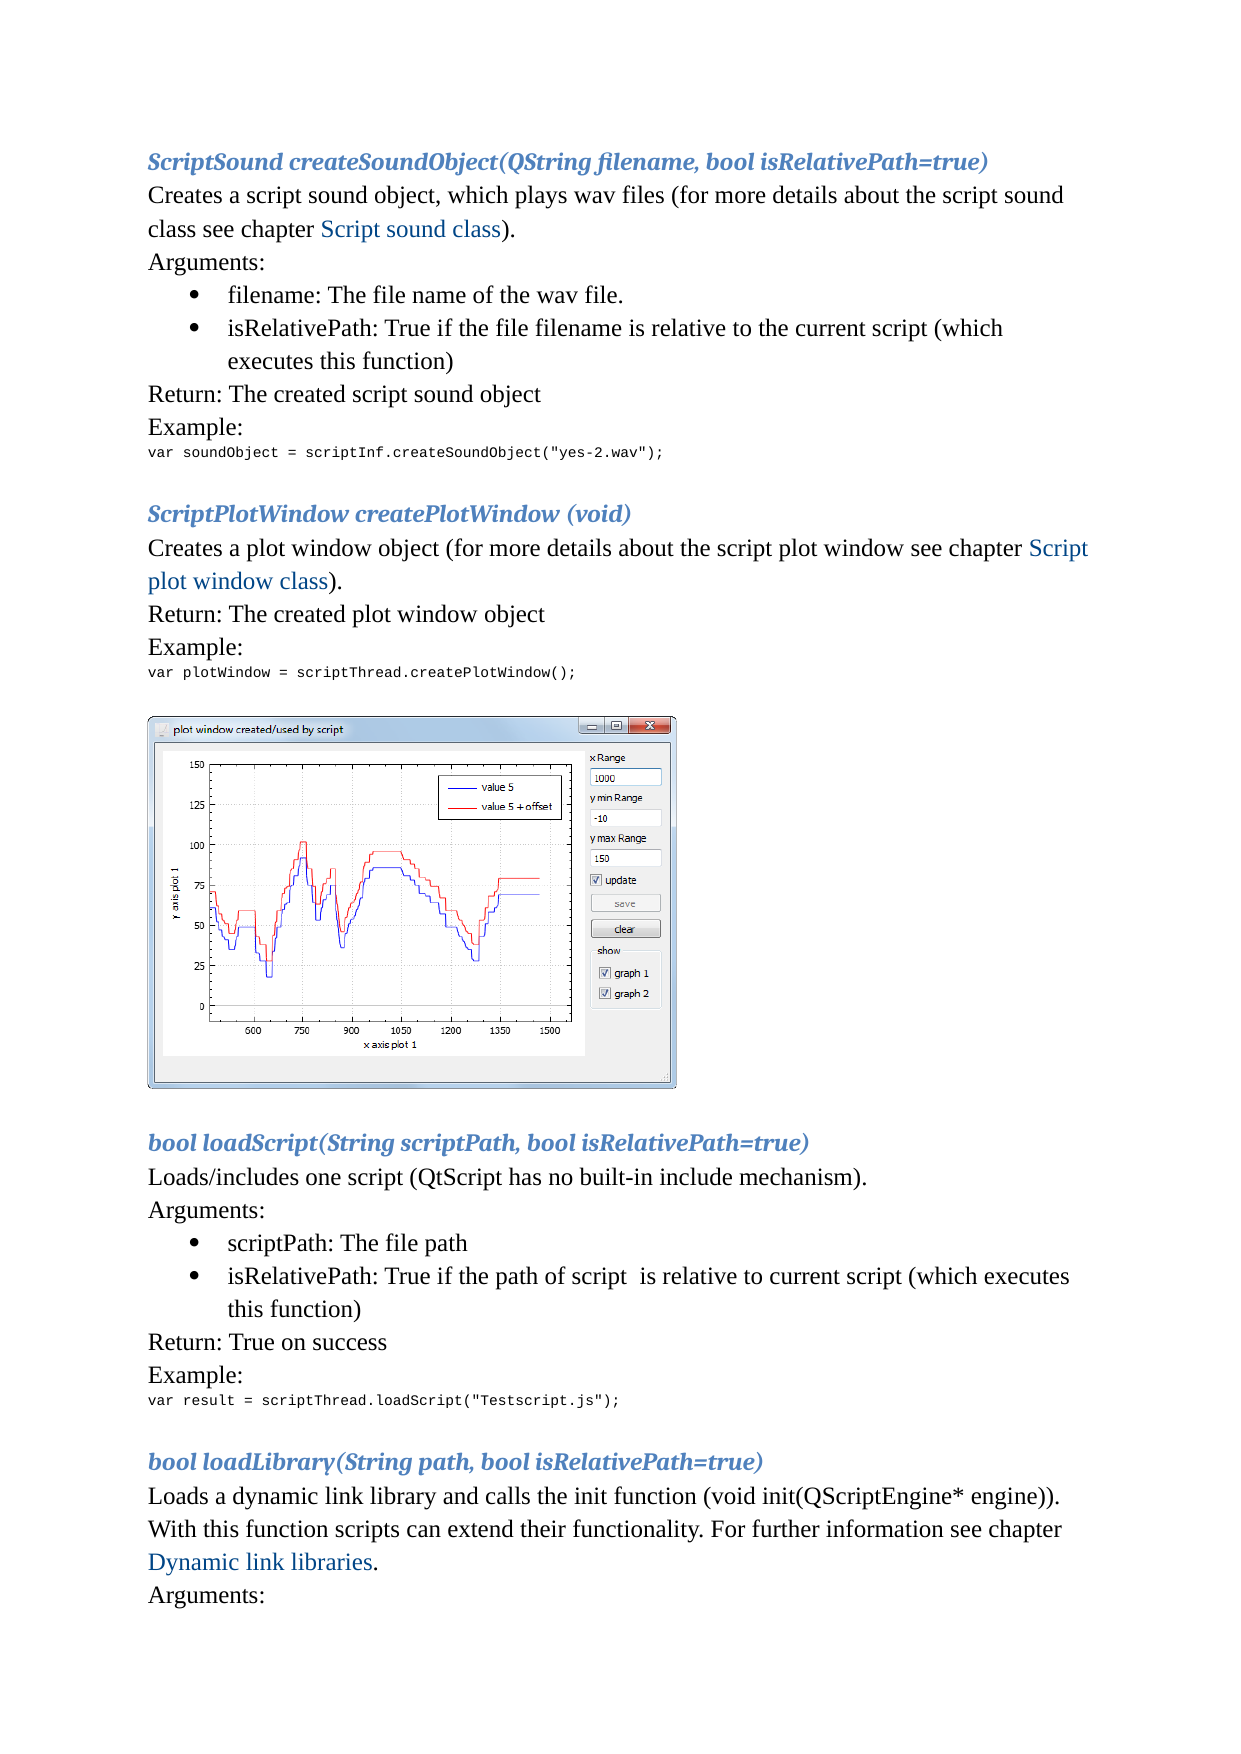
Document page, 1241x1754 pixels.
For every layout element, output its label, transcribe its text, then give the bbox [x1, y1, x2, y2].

text var plotWindow = scriptThread.createPlotWindow(); [148, 665, 1093, 681]
text Arguments: [148, 247, 1093, 275]
text Loads a dynamic link library and calls the init function (void init(QScriptEngine* engine)). [148, 1481, 1093, 1510]
text Example: [148, 412, 1093, 441]
text Creates a script sound object, which plays wav files (for more details about the script sound class see chapter Script sound class). [148, 181, 1093, 242]
text With this function scripts can extend their functionality. For further information see chapter Dynamic link libraries. [148, 1514, 1093, 1576]
subtitle bool loadLibrary(String path, bool isRelativePath=true) [148, 1448, 1093, 1477]
picture [147, 716, 677, 1089]
text var result = scriptThread.loadScript("Testscript.js"); [148, 1393, 1093, 1410]
text Example: [148, 1360, 1093, 1389]
text var soundObject = scriptInf.createSoundObject("yes-2.wav"); [148, 445, 1093, 461]
text Example: [148, 632, 1093, 661]
list isRelativePath: True if the file filename is relative to the current script (which executes this function) [190, 313, 1093, 374]
list isRelativePath: True if the path of script is relative to current script (which executes this function) [190, 1261, 1093, 1323]
text Return: The created script sound object [148, 379, 1093, 407]
text Creates a plot window object (for more details about the script plot window see chapter Script plot window class). [148, 533, 1093, 594]
list filename: The file name of the wav file. [190, 280, 1093, 308]
text Arguments: [148, 1195, 1093, 1224]
subtitle ScriptSound createSoundObject(QString filename, bool isRelativePath=true) [148, 148, 1093, 176]
list scriptPath: The file path [190, 1228, 1093, 1257]
text Return: True on success [148, 1327, 1093, 1356]
subtitle ScriptPlotWindow createPlotWindow (void) [148, 500, 1093, 528]
text Return: The created plot window object [148, 599, 1093, 627]
text Arguments: [148, 1580, 1093, 1609]
subtitle bool loadScript(String scriptPath, bool isRelativePath=true) [148, 1129, 1093, 1158]
text Loads/includes one script (QtScript has no built-in include mechanism). [148, 1162, 1093, 1191]
